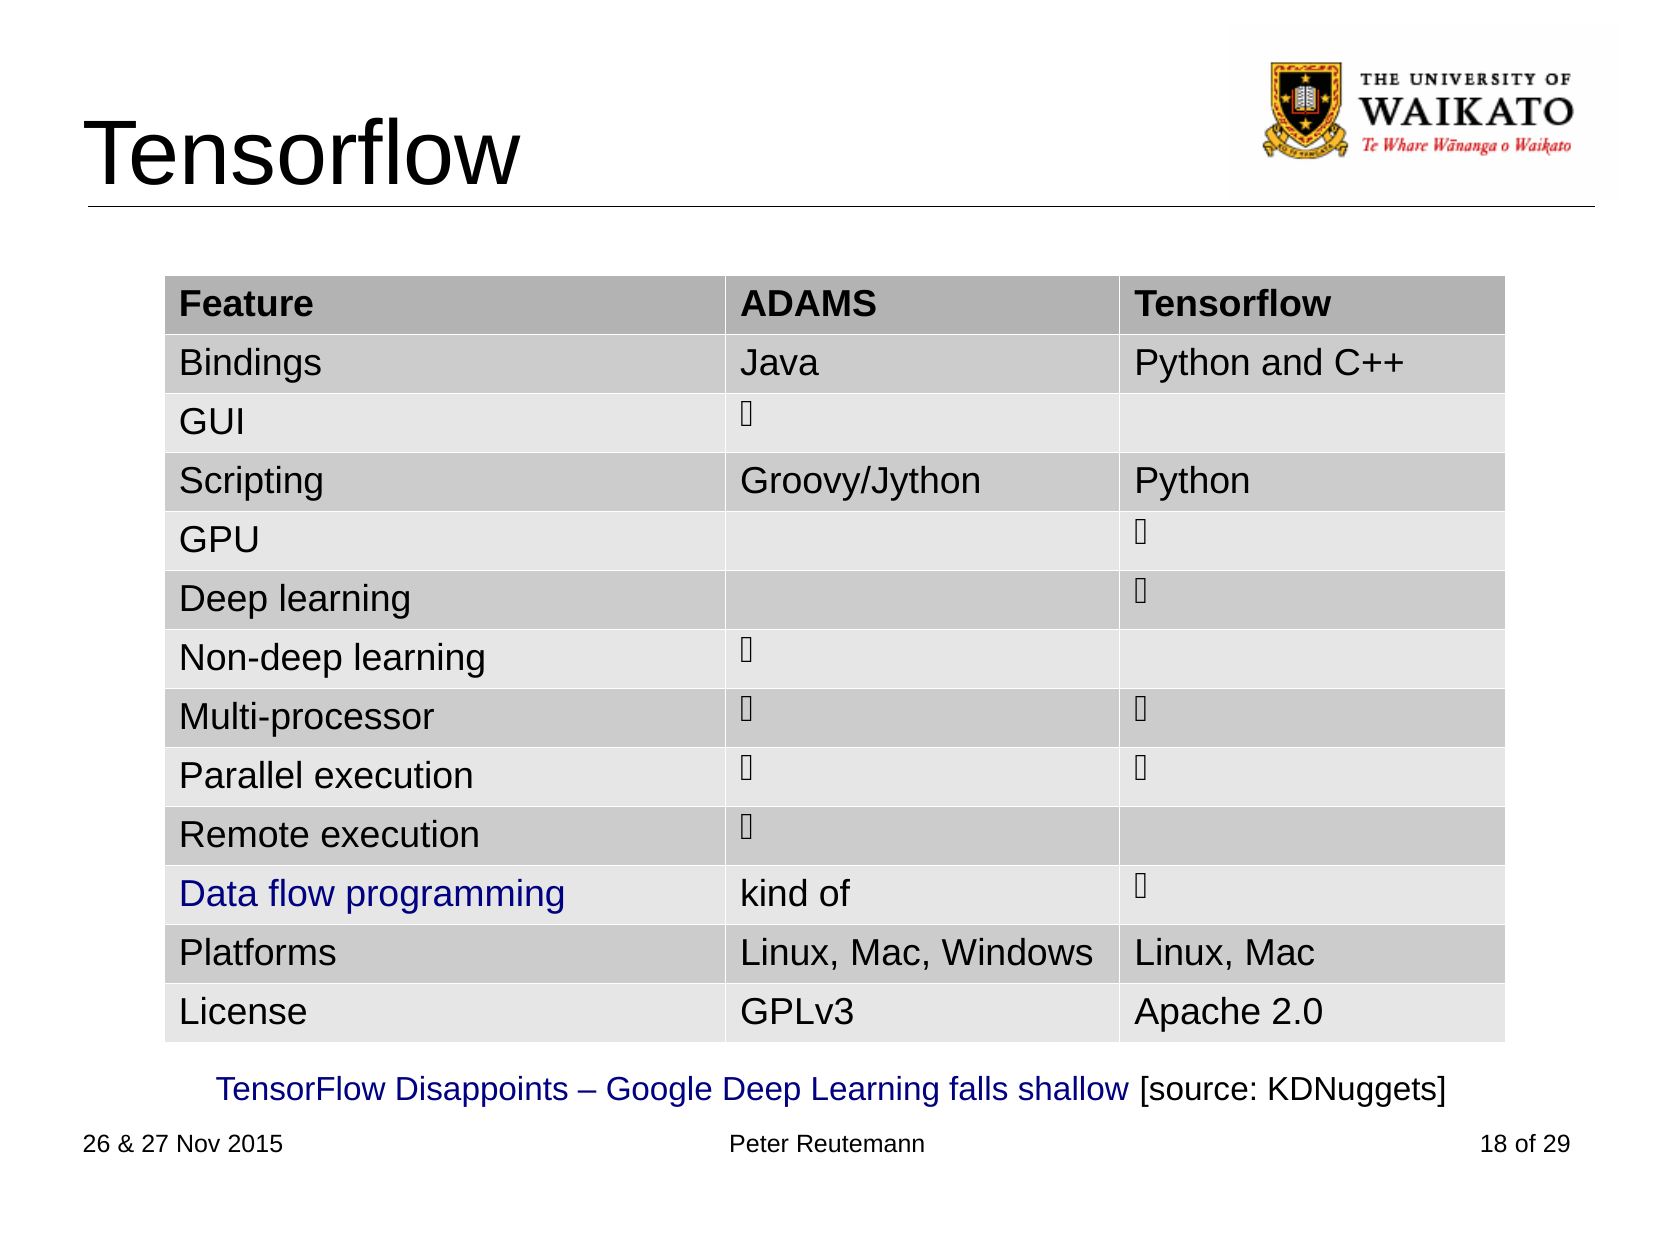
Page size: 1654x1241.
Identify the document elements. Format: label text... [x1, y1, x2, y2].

table_cell Groovy/Jython [726, 453, 1119, 511]
table_cell Apache 2.0 [1120, 984, 1505, 1042]
table_cell  [726, 630, 1119, 688]
title Tensorflow [82, 49, 1571, 257]
table_cell Python and C++ [1120, 335, 1505, 393]
table_cell [726, 571, 1119, 629]
table_cell  [1120, 748, 1505, 806]
table_cell  [1120, 866, 1505, 924]
picture [1228, 24, 1619, 201]
table_cell Multi-processor [165, 689, 725, 747]
text_box TensorFlow Disappoints – Google Deep Learning falls shallow [source: KDNuggets] [200, 1062, 1560, 1123]
table_cell GPU [165, 512, 725, 570]
table_cell kind of [726, 866, 1119, 924]
table_header Feature [165, 276, 725, 334]
table_cell License [165, 984, 725, 1042]
table_cell  [726, 689, 1119, 747]
table_cell [1120, 807, 1505, 865]
table_cell Parallel execution [165, 748, 725, 806]
table_cell Linux, Mac, Windows [726, 925, 1119, 983]
table_cell  [1120, 689, 1505, 747]
table_cell Bindings [165, 335, 725, 393]
table_cell Linux, Mac [1120, 925, 1505, 983]
table_header Tensorflow [1120, 276, 1505, 334]
table_cell  [726, 394, 1119, 452]
table_cell Platforms [165, 925, 725, 983]
table_cell Java [726, 335, 1119, 393]
table_cell Python [1120, 453, 1505, 511]
table_cell GUI [165, 394, 725, 452]
table_cell Data flow programming [165, 866, 725, 924]
table_cell Remote execution [165, 807, 725, 865]
table_cell Scripting [165, 453, 725, 511]
table_cell  [1120, 571, 1505, 629]
table_cell  [726, 807, 1119, 865]
table_cell Deep learning [165, 571, 725, 629]
table_cell GPLv3 [726, 984, 1119, 1042]
table_cell  [1120, 512, 1505, 570]
table_cell [1120, 394, 1505, 452]
table_cell  [726, 748, 1119, 806]
table_cell [1120, 630, 1505, 688]
table_header ADAMS [726, 276, 1119, 334]
table_cell [726, 512, 1119, 570]
table_cell Non-deep learning [165, 630, 725, 688]
